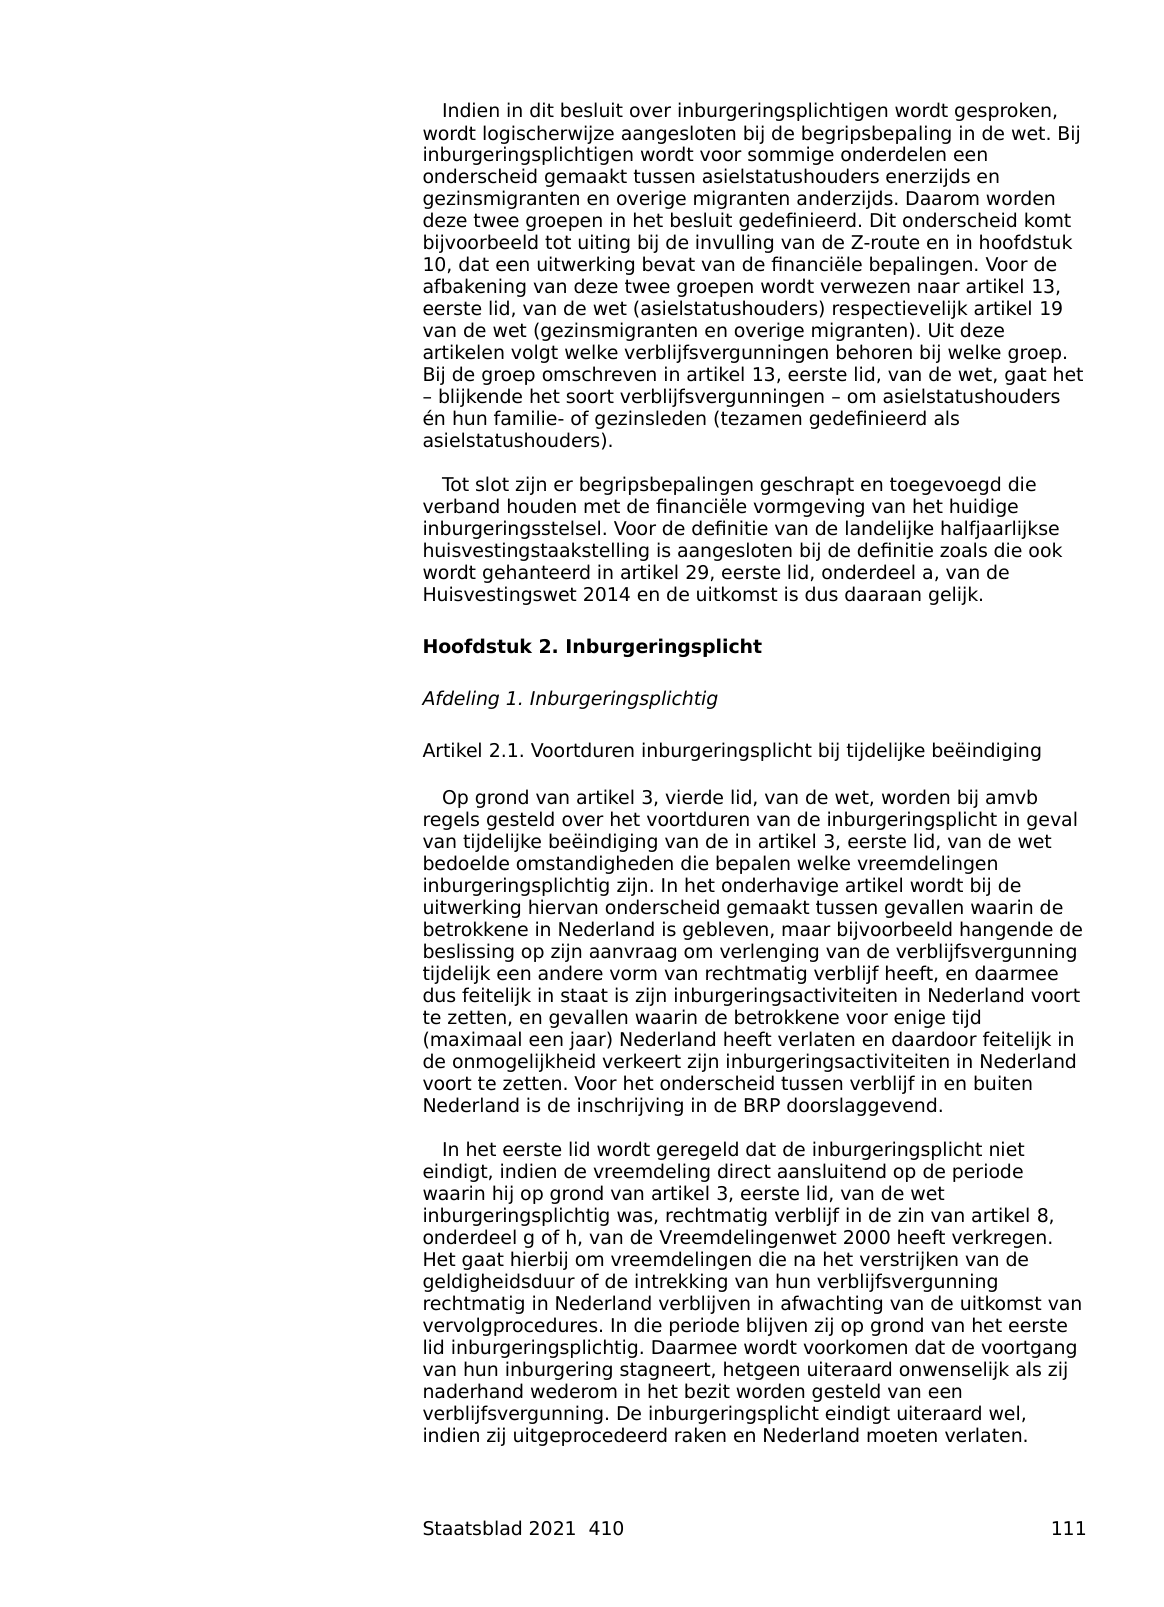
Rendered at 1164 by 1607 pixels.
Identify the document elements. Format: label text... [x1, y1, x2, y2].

text Op grond van artikel 3, vierde lid, van de wet, worden bij amvb regels gesteld over het voortduren van de inburgeringsplicht in geval van tijdelijke beëindiging van de in artikel 3, eerste lid, van de wet bedoelde omstandigheden die bepalen welke vreemdelingen inburgeringsplichtig zijn. In het onderhavige artikel wordt bij de uitwerking hiervan onderscheid gemaakt tussen gevallen waarin de betrokkene in Nederland is gebleven, maar bijvoorbeeld hangende de beslissing op zijn aanvraag om verlenging van de verblijfsvergunning tijdelijk een andere vorm van rechtmatig verblijf heeft, en daarmee dus feitelijk in staat is zijn inburgeringsactiviteiten in Nederland voort te zetten, en gevallen waarin de betrokkene voor enige tijd (maximaal een jaar) Nederland heeft verlaten en daardoor feitelijk in de onmogelijkheid verkeert zijn inburgeringsactiviteiten in Nederland voort te zetten. Voor het onderscheid tussen verblijf in en buiten Nederland is de inschrijving in de BRP doorslaggevend. [422, 787, 1087, 1117]
subtitle Afdeling 1. Inburgeringsplichtig [422, 688, 1087, 710]
text Indien in dit besluit over inburgeringsplichtigen wordt gesproken, wordt logischerwijze aangesloten bij de begripsbepaling in de wet. Bij inburgeringsplichtigen wordt voor sommige onderdelen een onderscheid gemaakt tussen asielstatushouders enerzijds en gezinsmigranten en overige migranten anderzijds. Daarom worden deze twee groepen in het besluit gedefinieerd. Dit onderscheid komt bijvoorbeeld tot uiting bij de invulling van de Z-route en in hoofdstuk 10, dat een uitwerking bevat van de financiële bepalingen. Voor de afbakening van deze twee groepen wordt verwezen naar artikel 13, eerste lid, van de wet (asielstatushouders) respectievelijk artikel 19 van de wet (gezinsmigranten en overige migranten). Uit deze artikelen volgt welke verblijfsvergunningen behoren bij welke groep. Bij de groep omschreven in artikel 13, eerste lid, van de wet, gaat het – blijkende het soort verblijfsvergunningen – om asielstatushouders én hun familie- of gezinsleden (tezamen gedefinieerd als asielstatushouders). [422, 100, 1087, 452]
text In het eerste lid wordt geregeld dat de inburgeringsplicht niet eindigt, indien de vreemdeling direct aansluitend op de periode waarin hij op grond van artikel 3, eerste lid, van de wet inburgeringsplichtig was, rechtmatig verblijf in de zin van artikel 8, onderdeel g of h, van de Vreemdelingenwet 2000 heeft verkregen. Het gaat hierbij om vreemdelingen die na het verstrijken van de geldigheidsduur of de intrekking van hun verblijfsvergunning rechtmatig in Nederland verblijven in afwachting van de uitkomst van vervolgprocedures. In die periode blijven zij op grond van het eerste lid inburgeringsplichtig. Daarmee wordt voorkomen dat de voortgang van hun inburgering stagneert, hetgeen uiteraard onwenselijk als zij naderhand wederom in het bezit worden gesteld van een verblijfsvergunning. De inburgeringsplicht eindigt uiteraard wel, indien zij uitgeprocedeerd raken en Nederland moeten verlaten. [422, 1139, 1087, 1447]
text Tot slot zijn er begripsbepalingen geschrapt en toegevoegd die verband houden met de financiële vormgeving van het huidige inburgeringsstelsel. Voor de definitie van de landelijke halfjaarlijkse huisvestingstaakstelling is aangesloten bij de definitie zoals die ook wordt gehanteerd in artikel 29, eerste lid, onderdeel a, van de Huisvestingswet 2014 en de uitkomst is dus daaraan gelijk. [422, 474, 1087, 606]
subtitle Hoofdstuk 2. Inburgeringsplicht [422, 636, 1087, 658]
subtitle Artikel 2.1. Voortduren inburgeringsplicht bij tijdelijke beëindiging [422, 740, 1087, 762]
